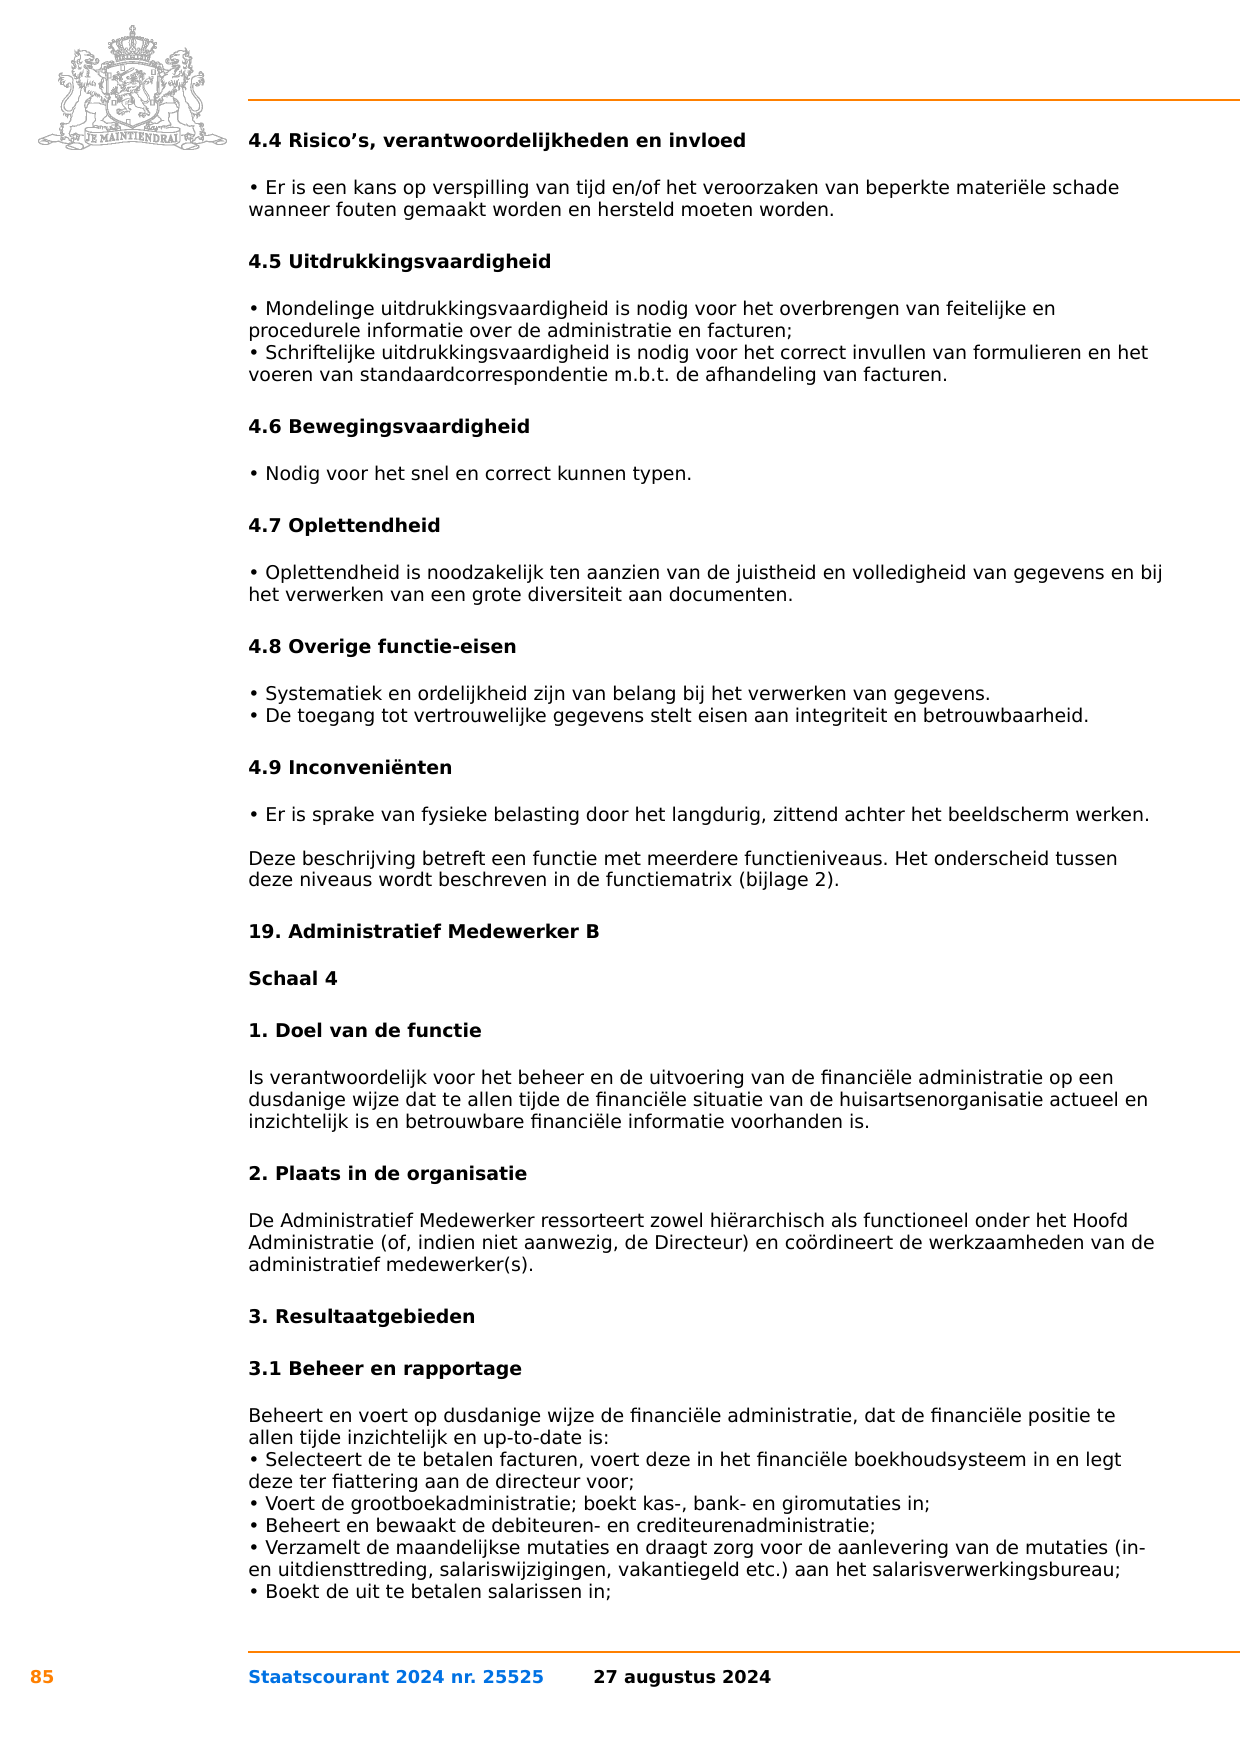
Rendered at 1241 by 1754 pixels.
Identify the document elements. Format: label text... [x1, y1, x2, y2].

subtitle Schaal 4 [248, 968, 1163, 990]
subtitle 4.6 Bewegingsvaardigheid [248, 416, 1163, 438]
text • Selecteert de te betalen facturen, voert deze in het financiële boekhoudsysteem in en legt deze ter fiattering aan de directeur voor; [248, 1449, 1163, 1493]
picture [38, 25, 227, 150]
text • Boekt de uit te betalen salarissen in; [248, 1581, 1163, 1603]
subtitle 3.1 Beheer en rapportage [248, 1358, 1163, 1380]
text • Systematiek en ordelijkheid zijn van belang bij het verwerken van gegevens. [248, 683, 1163, 704]
subtitle 2. Plaats in de organisatie [248, 1163, 1163, 1185]
text • Oplettendheid is noodzakelijk ten aanzien van de juistheid en volledigheid van gegevens en bij het verwerken van een grote diversiteit aan documenten. [248, 562, 1163, 606]
text • Nodig voor het snel en correct kunnen typen. [248, 463, 1163, 485]
subtitle 4.7 Oplettendheid [248, 515, 1163, 537]
subtitle 4.5 Uitdrukkingsvaardigheid [248, 251, 1163, 273]
subtitle 4.9 Inconveniënten [248, 757, 1163, 778]
text • De toegang tot vertrouwelijke gegevens stelt eisen aan integriteit en betrouwbaarheid. [248, 704, 1163, 727]
subtitle 3. Resultaatgebieden [248, 1306, 1163, 1328]
text Is verantwoordelijk voor het beheer en de uitvoering van de financiële administratie op een dusdanige wijze dat te allen tijde de financiële situatie van de huisartsenorganisatie actueel en inzichtelijk is en betrouwbare financiële informatie voorhanden is. [248, 1067, 1163, 1133]
subtitle 4.8 Overige functie-eisen [248, 636, 1163, 658]
text Deze beschrijving betreft een functie met meerdere functieniveaus. Het onderscheid tussen deze niveaus wordt beschreven in de functiematrix (bijlage 2). [248, 847, 1163, 891]
text • Er is een kans op verspilling van tijd en/of het veroorzaken van beperkte materiële schade wanneer fouten gemaakt worden en hersteld moeten worden. [248, 177, 1163, 221]
text • Mondelinge uitdrukkingsvaardigheid is nodig voor het overbrengen van feitelijke en procedurele informatie over de administratie en facturen; [248, 298, 1163, 342]
subtitle 1. Doel van de functie [248, 1020, 1163, 1042]
subtitle 19. Administratief Medewerker B [248, 921, 1163, 943]
subtitle 4.4 Risico’s, verantwoordelijkheden en invloed [248, 130, 1163, 152]
text De Administratief Medewerker ressorteert zowel hiërarchisch als functioneel onder het Hoofd Administratie (of, indien niet aanwezig, de Directeur) en coördineert de werkzaamheden van de administratief medewerker(s). [248, 1210, 1163, 1276]
text • Schriftelijke uitdrukkingsvaardigheid is nodig voor het correct invullen van formulieren en het voeren van standaardcorrespondentie m.b.t. de afhandeling van facturen. [248, 342, 1163, 386]
text Beheert en voert op dusdanige wijze de financiële administratie, dat de financiële positie te allen tijde inzichtelijk en up-to-date is: [248, 1405, 1163, 1449]
text • Er is sprake van fysieke belasting door het langdurig, zittend achter het beeldscherm werken. [248, 803, 1163, 826]
text • Beheert en bewaakt de debiteuren- en crediteurenadministratie; [248, 1515, 1163, 1537]
text • Voert de grootboekadministratie; boekt kas-, bank- en giromutaties in; [248, 1493, 1163, 1515]
text • Verzamelt de maandelijkse mutaties en draagt zorg voor de aanlevering van de mutaties (in- en uitdiensttreding, salariswijzigingen, vakantiegeld etc.) aan het salarisverwerkingsbureau; [248, 1537, 1163, 1581]
